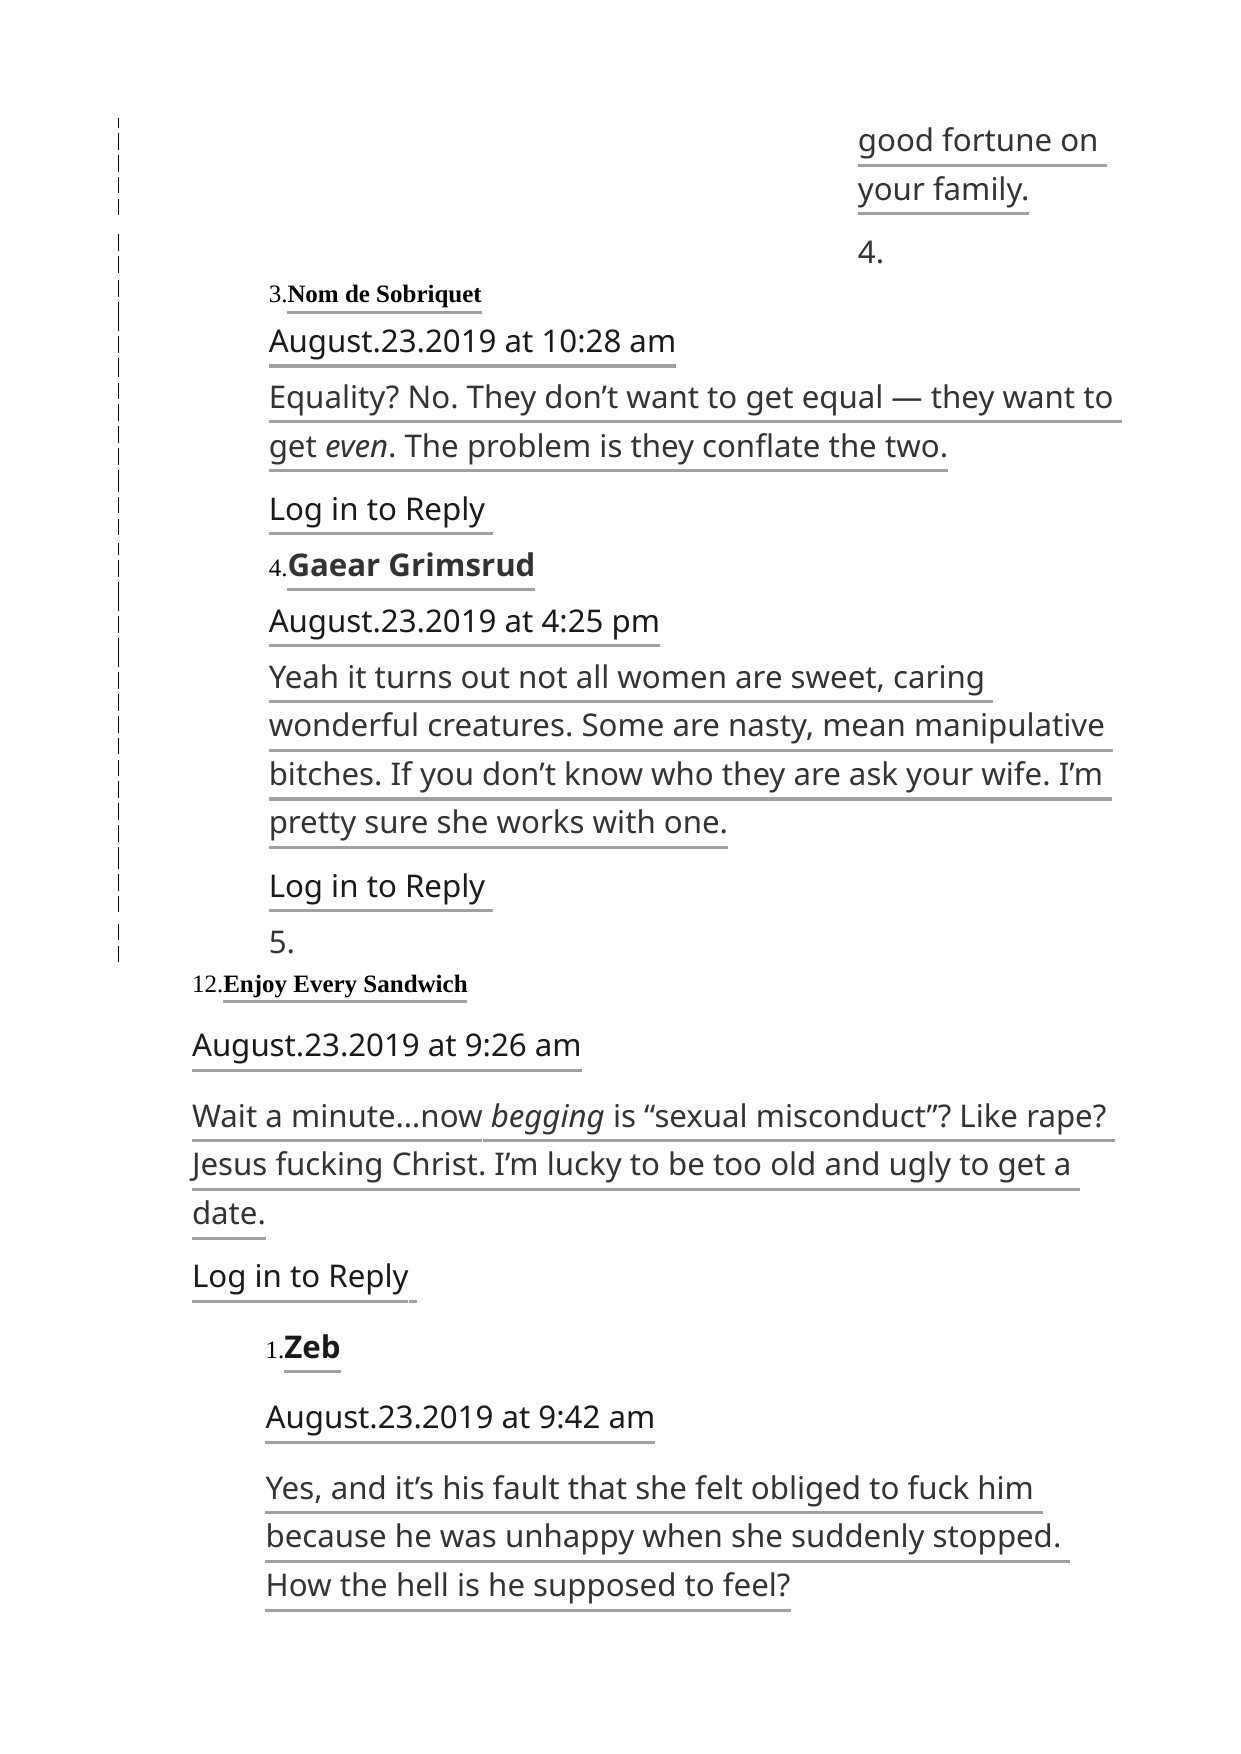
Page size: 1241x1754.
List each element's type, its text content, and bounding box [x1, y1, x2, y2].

list Yes, and it’s his fault that she felt obliged to fuck him because he was unhappy when she suddenly stopped. How the hell is he supposed to feel? [118, 1466, 1122, 1612]
list Zeb [118, 1325, 1122, 1373]
list Equality? No. They don’t want to get equal — they want to get even. The problem is they conflate the two. [118, 375, 1122, 472]
list Wait a minute…now begging is “sexual misconduct”? Like rape? Jesus fucking Christ. I’m lucky to be too old and ugly to get a date. [118, 1094, 1122, 1240]
list good fortune on your family. [118, 118, 1122, 215]
list Gaear Grimsrud [118, 543, 1122, 591]
list Log in to Reply [118, 1254, 1122, 1303]
list August.23.2019 at 9:26 am [118, 1023, 1122, 1072]
list Nom de Sobriquet [118, 279, 1122, 314]
list Yeah it turns out not all women are sweet, caring wonderful creatures. Some are nasty, mean manipulative bitches. If you don’t know who they are ask your wife. I’m pretty sure she works with one. [118, 654, 1122, 849]
list Log in to Reply [118, 864, 1122, 912]
list August.23.2019 at 4:25 pm [118, 599, 1122, 647]
list August.23.2019 at 9:42 am [118, 1395, 1122, 1444]
list August.23.2019 at 10:28 am [118, 319, 1122, 368]
list Log in to Reply [118, 487, 1122, 535]
list Enjoy Every Sandwich [118, 969, 1122, 1003]
